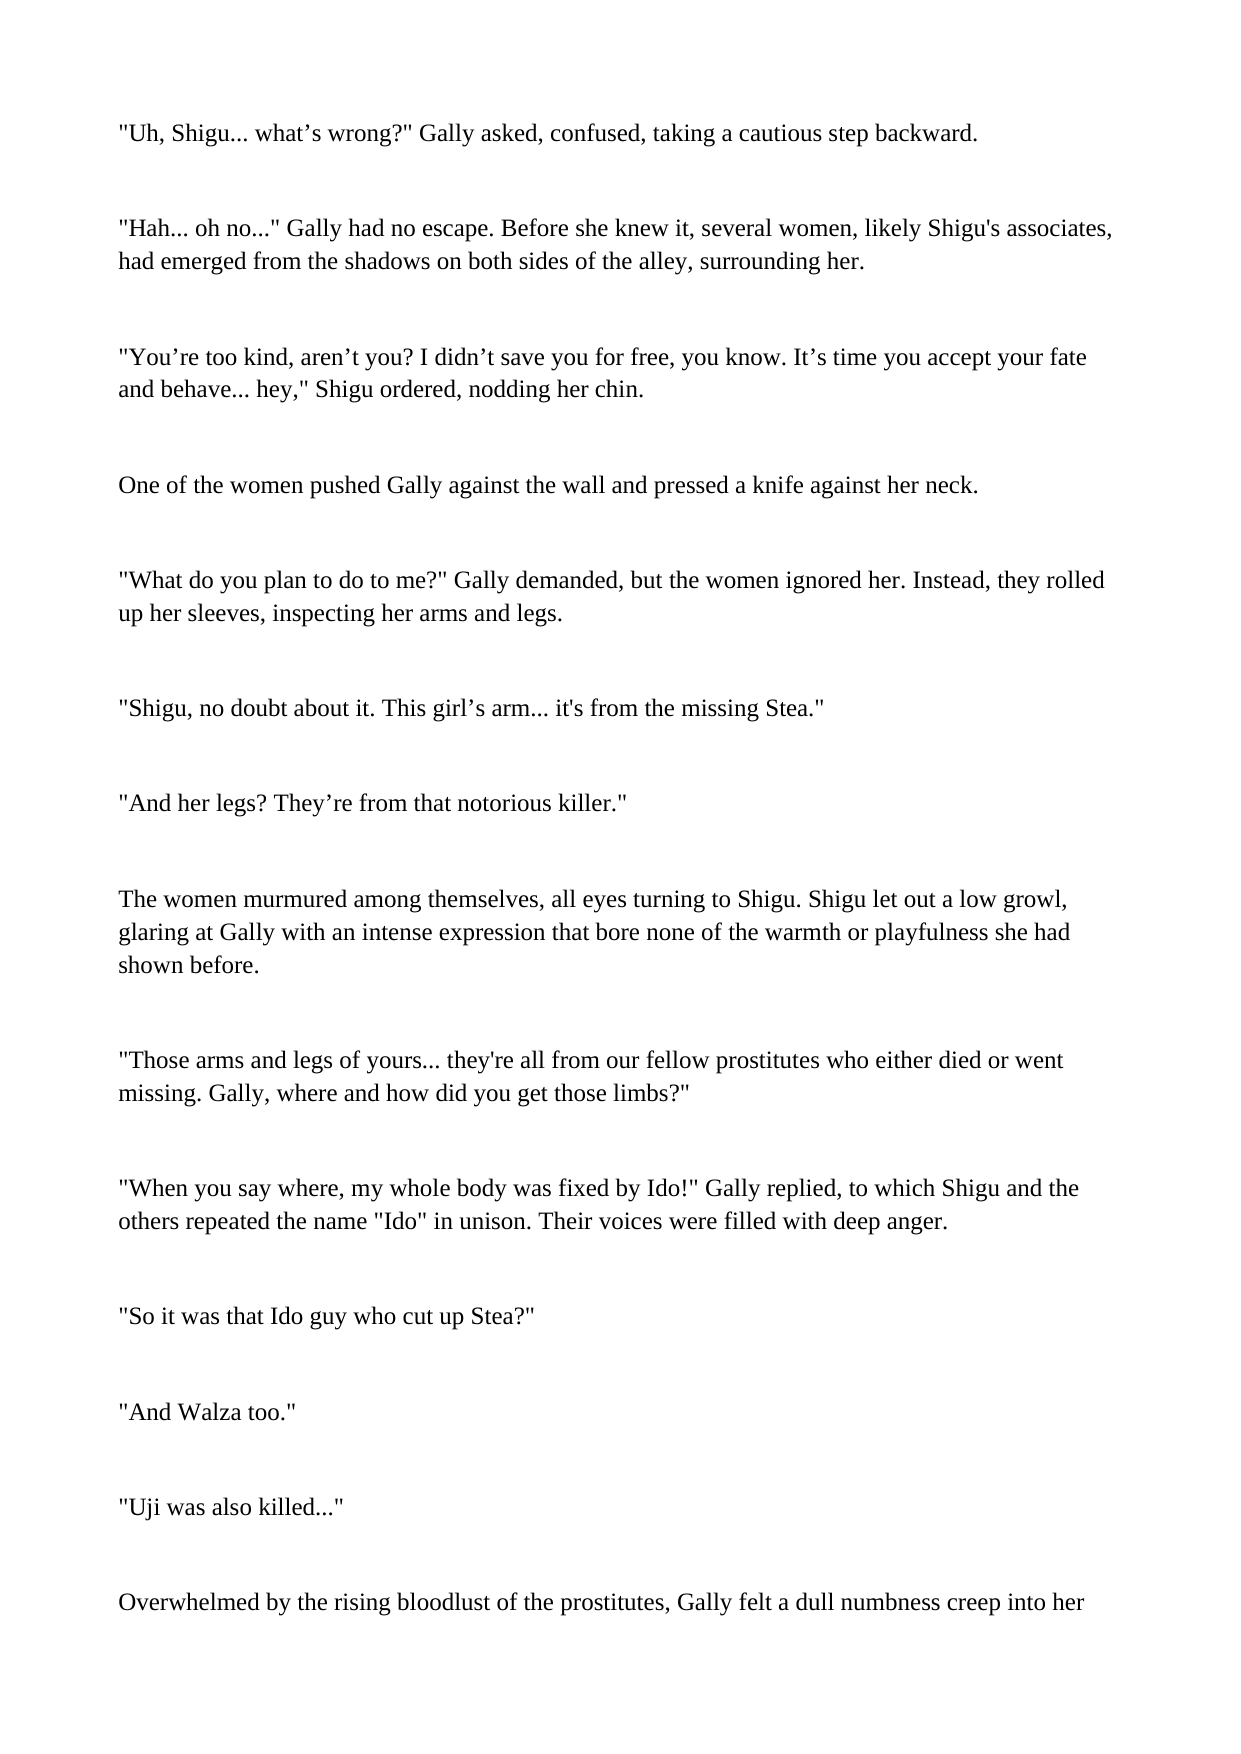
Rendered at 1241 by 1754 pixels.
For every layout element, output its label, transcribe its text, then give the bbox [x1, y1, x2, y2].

text One of the women pushed Gally against the wall and pressed a knife against her neck. [118, 470, 1122, 498]
text "Shigu, no doubt about it. This girl’s arm... it's from the missing Stea." [118, 693, 1122, 722]
text "Uji was also killed..." [118, 1492, 1122, 1521]
text "Those arms and legs of yours... they're all from our fellow prostitutes who either died or went missing. Gally, where and how did you get those limbs?" [118, 1045, 1122, 1107]
text "What do you plan to do to me?" Gally demanded, but the women ignored her. Instead, they rolled up her sleeves, inspecting her arms and legs. [118, 565, 1122, 627]
text "Hah... oh no..." Gally had no escape. Before she knew it, several women, likely Shigu's associates, had emerged from the shadows on both sides of the alley, surrounding her. [118, 213, 1122, 275]
text "You’re too kind, aren’t you? I didn’t save you for free, you know. It’s time you accept your fate and behave... hey," Shigu ordered, nodding her chin. [118, 342, 1122, 403]
text "And Walza too." [118, 1397, 1122, 1425]
text "So it was that Ido guy who cut up Stea?" [118, 1301, 1122, 1330]
text Overwhelmed by the rising bloodlust of the prostitutes, Gally felt a dull numbness creep into her [118, 1587, 1122, 1616]
text "When you say where, my whole body was fixed by Ido!" Gally replied, to which Shigu and the others repeated the name "Ido" in unison. Their voices were filled with deep anger. [118, 1173, 1122, 1235]
text "Uh, Shigu... what’s wrong?" Gally asked, confused, taking a cautious step backward. [118, 118, 1122, 147]
text "And her legs? They’re from that notorious killer." [118, 788, 1122, 817]
text The women murmured among themselves, all eyes turning to Shigu. Shigu let out a low growl, glaring at Gally with an intense expression that bore none of the warmth or playfulness she had shown before. [118, 884, 1122, 978]
